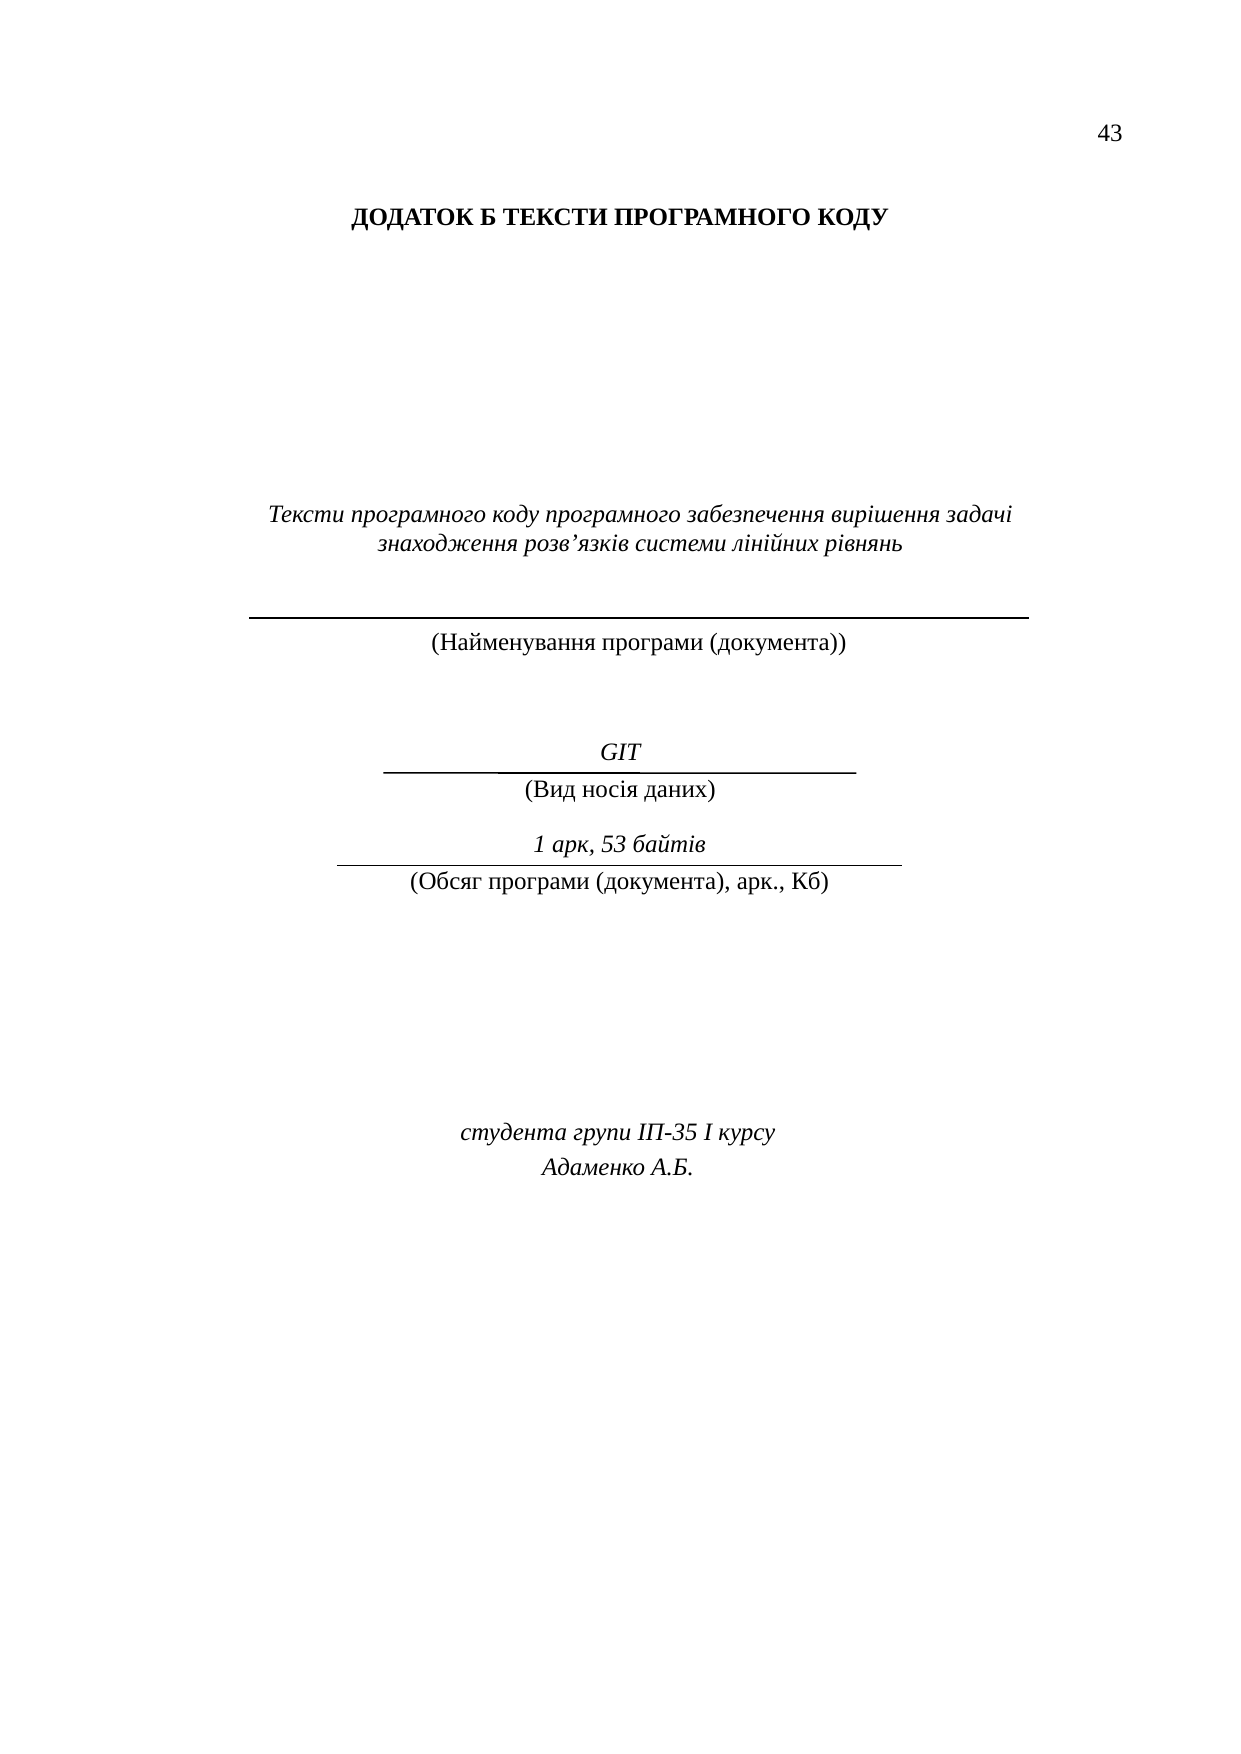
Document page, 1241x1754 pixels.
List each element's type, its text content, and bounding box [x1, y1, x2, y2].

text Адаменко А.Б. [383, 1152, 853, 1181]
text Тексти програмного коду програмного забезпечення вирішення задачі знаходження розв’язків системи лінійних рівнянь [251, 499, 1030, 556]
text (Найменування програми (документа)) [251, 627, 1027, 656]
text GIT [383, 737, 856, 766]
text (Вид носія даних) [384, 774, 856, 802]
subtitle Додаток Б Тексти програмного коду [118, 202, 1122, 231]
text 1 арк, 53 байтів [337, 829, 902, 858]
text (Обсяг програми (документа), арк., Кб) [338, 866, 901, 895]
text студента групи ІП-35 І курсу [383, 1117, 853, 1146]
